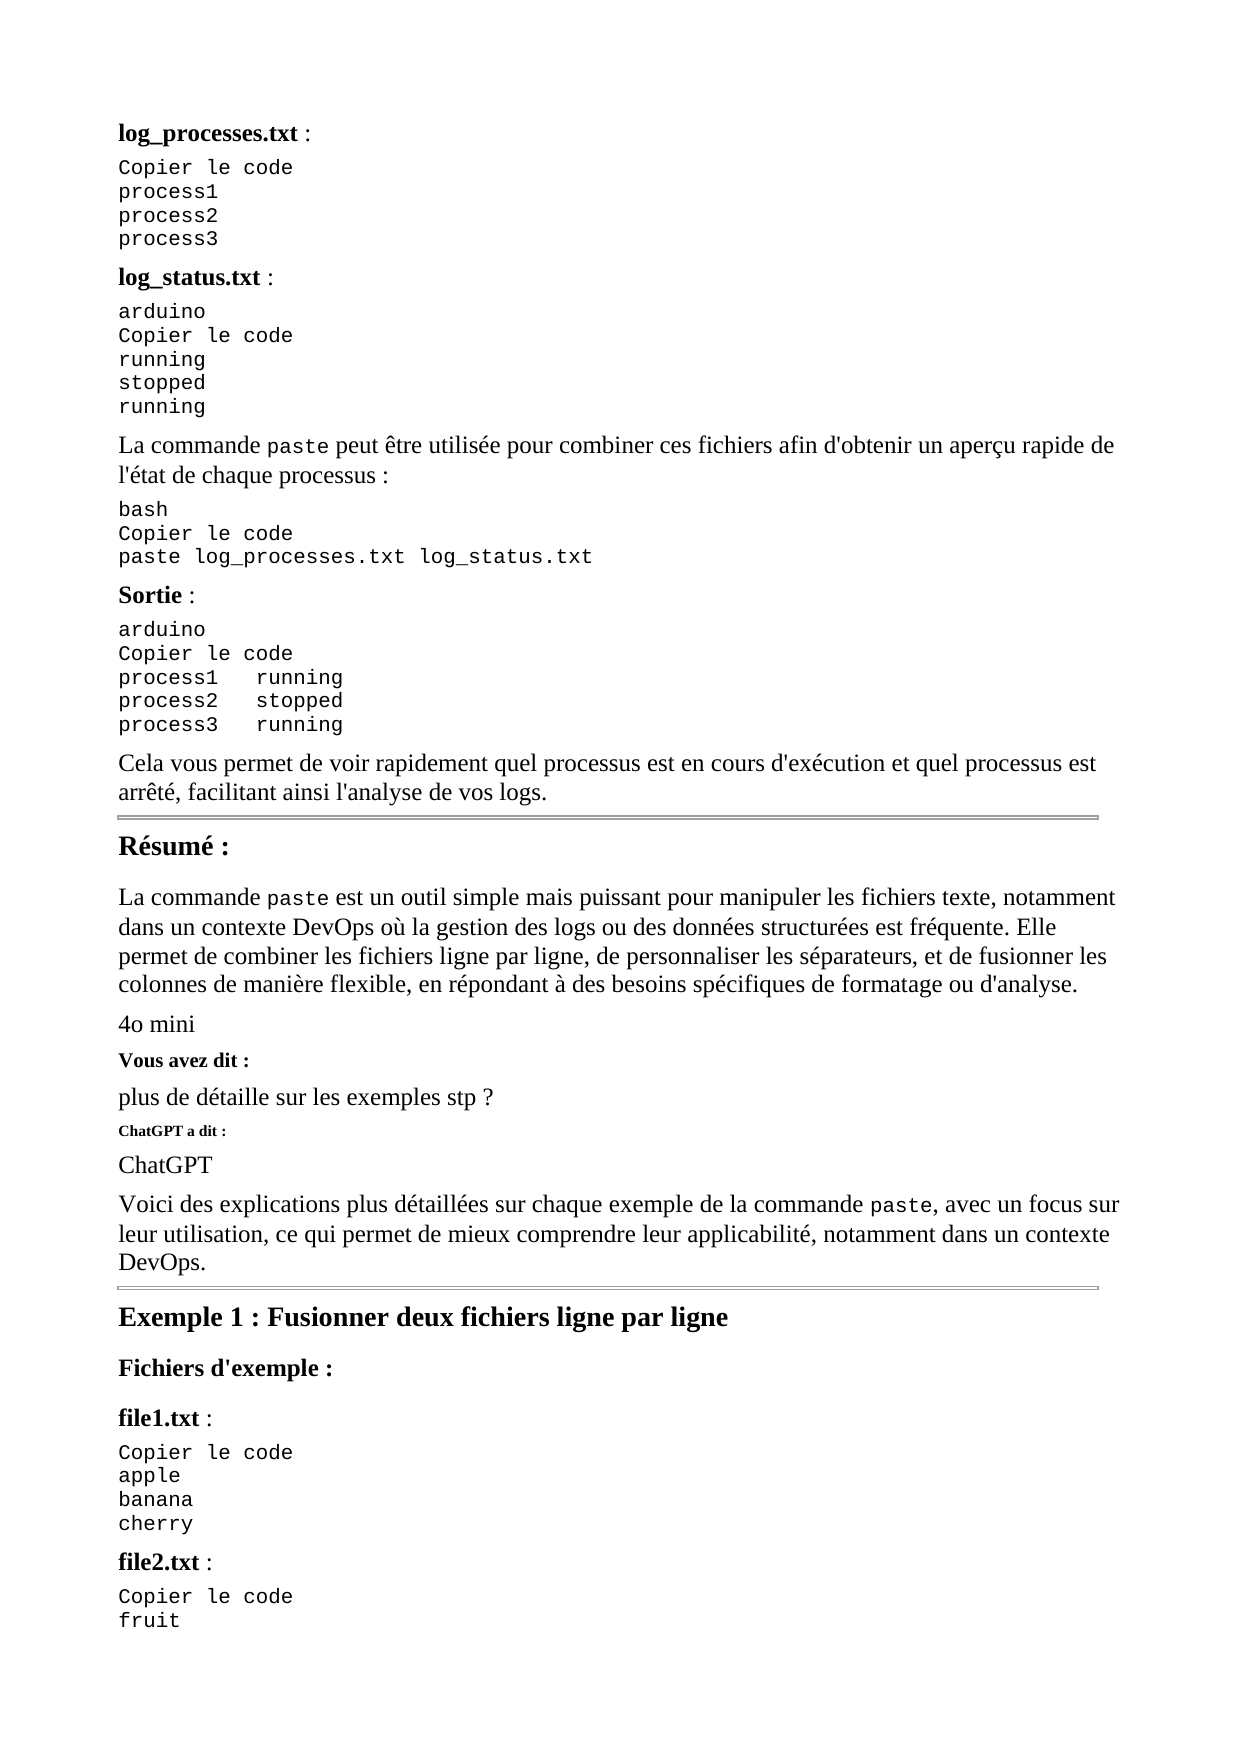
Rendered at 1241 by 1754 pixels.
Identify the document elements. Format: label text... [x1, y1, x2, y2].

text banana [118, 1489, 1122, 1513]
text process3 running [118, 714, 1122, 738]
text bash [118, 499, 1122, 522]
text process2 stopped [118, 690, 1122, 714]
text plus de détaille sur les exemples stp ? [118, 1082, 1122, 1111]
text Sortie : [118, 580, 1122, 609]
text Fichiers d'exemple : [118, 1353, 1122, 1382]
text process3 [118, 228, 1122, 252]
text Copier le code [118, 1586, 1122, 1610]
text La commande paste est un outil simple mais puissant pour manipuler les fichiers texte, notamment dans un contexte DevOps où la gestion des logs ou des données structurées est fréquente. Elle permet de combiner les fichiers ligne par ligne, de personnaliser les séparateurs, et de fusionner les colonnes de manière flexible, en répondant à des besoins spécifiques de formatage ou d'analyse. [118, 882, 1122, 998]
text fruit [118, 1610, 1122, 1633]
subtitle Résumé : [118, 829, 1122, 862]
text apple [118, 1466, 1122, 1489]
subtitle Exemple 1 : Fusionner deux fichiers ligne par ligne [118, 1300, 1122, 1332]
text stopped [118, 372, 1122, 396]
text log_status.txt : [118, 262, 1122, 291]
text process1 [118, 181, 1122, 204]
text cherry [118, 1513, 1122, 1536]
text Cela vous permet de voir rapidement quel processus est en cours d'exécution et quel processus est arrêté, facilitant ainsi l'analyse de vos logs. [118, 748, 1122, 806]
text La commande paste peut être utilisée pour combiner ces fichiers afin d'obtenir un aperçu rapide de l'état de chaque processus : [118, 430, 1122, 488]
text Copier le code [118, 1442, 1122, 1466]
text Voici des explications plus détaillées sur chaque exemple de la commande paste, avec un focus sur leur utilisation, ce qui permet de mieux comprendre leur applicabilité, notamment dans un contexte DevOps. [118, 1189, 1122, 1276]
text running [118, 396, 1122, 420]
text Copier le code [118, 522, 1122, 546]
text process1 running [118, 667, 1122, 690]
text 4o mini [118, 1009, 1122, 1037]
text file1.txt : [118, 1403, 1122, 1431]
subtitle ChatGPT a dit : [118, 1122, 1122, 1139]
text process2 [118, 204, 1122, 228]
text arduino [118, 301, 1122, 325]
text Copier le code [118, 643, 1122, 667]
text ChatGPT [118, 1150, 1122, 1179]
subtitle Vous avez dit : [118, 1048, 1122, 1072]
text file2.txt : [118, 1547, 1122, 1576]
text Copier le code [118, 325, 1122, 349]
text paste log_processes.txt log_status.txt [118, 546, 1122, 570]
text arduino [118, 619, 1122, 643]
text log_processes.txt : [118, 118, 1122, 147]
text running [118, 349, 1122, 372]
text Copier le code [118, 157, 1122, 181]
